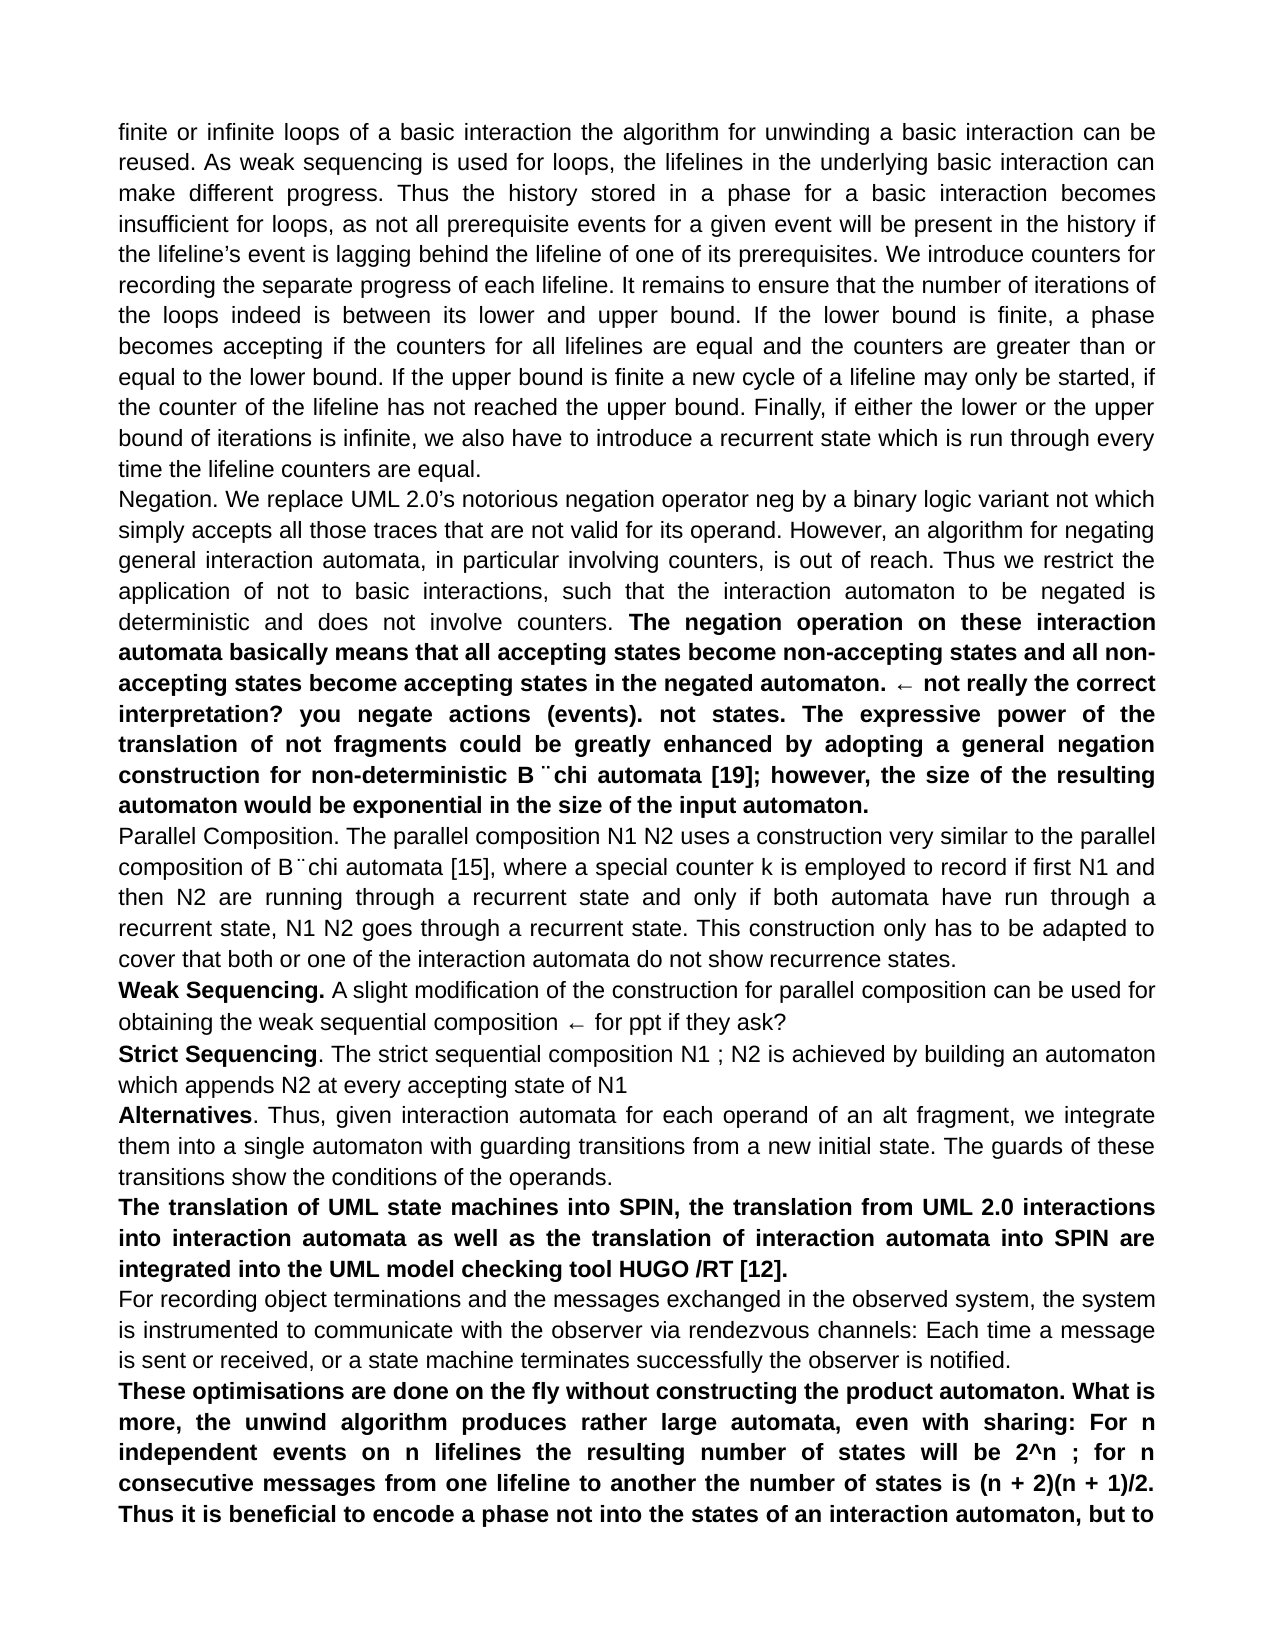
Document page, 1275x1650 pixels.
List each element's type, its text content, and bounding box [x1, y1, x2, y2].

text The translation of UML state machines into SPIN, the translation from UML 2.0 interactions into interaction automata as well as the translation of interaction automata into SPIN are integrated into the UML model checking tool HUGO /RT [12]. [118, 1194, 1157, 1282]
text Parallel Composition. The parallel composition N1 N2 uses a construction very similar to the parallel composition of B ̈ chi automata [15], where a special counter k is employed to record if first N1 and then N2 are running through a recurrent state and only if both automata have run through a recurrent state, N1 N2 goes through a recurrent state. This construction only has to be adapted to cover that both or one of the interaction automata do not show recurrence states. [118, 822, 1157, 972]
text Alternatives. Thus, given interaction automata for each operand of an alt fragment, we integrate them into a single automaton with guarding transitions from a new initial state. The guards of these transitions show the conditions of the operands. [118, 1102, 1157, 1190]
text Weak Sequencing. A slight modification of the construction for parallel composition can be used for obtaining the weak sequential composition ← for ppt if they ask? [118, 976, 1157, 1035]
text Negation. We replace UML 2.0’s notorious negation operator neg by a binary logic variant not which simply accepts all those traces that are not valid for its operand. However, an algorithm for negating general interaction automata, in particular involving counters, is out of reach. Thus we restrict the application of not to basic interactions, such that the interaction automaton to be negated is deterministic and does not involve counters. The negation operation on these interaction automata basically means that all accepting states become non-accepting states and all non-accepting states become accepting states in the negated automaton. ← not really the correct interpretation? you negate actions (events). not states. The expressive power of the translation of not fragments could be greatly enhanced by adopting a general negation construction for non-deterministic B ̈ chi automata [19]; however, the size of the resulting automaton would be exponential in the size of the input automaton. [118, 486, 1157, 819]
text These optimisations are done on the fly without constructing the product automaton. What is more, the unwind algorithm produces rather large automata, even with sharing: For n independent events on n lifelines the resulting number of states will be 2^n ; for n consecutive messages from one lifeline to another the number of states is (n + 2)(n + 1)/2. Thus it is beneficial to encode a phase not into the states of an interaction automaton, but to [118, 1377, 1157, 1527]
text finite or infinite loops of a basic interaction the algorithm for unwinding a basic interaction can be reused. As weak sequencing is used for loops, the lifelines in the underlying basic interaction can make different progress. Thus the history stored in a phase for a basic interaction becomes insufficient for loops, as not all prerequisite events for a given event will be present in the history if the lifeline’s event is lagging behind the lifeline of one of its prerequisites. We introduce counters for recording the separate progress of each lifeline. It remains to ensure that the number of iterations of the loops indeed is between its lower and upper bound. If the lower bound is finite, a phase becomes accepting if the counters for all lifelines are equal and the counters are greater than or equal to the lower bound. If the upper bound is finite a new cycle of a lifeline may only be started, if the counter of the lifeline has not reached the upper bound. Finally, if either the lower or the upper bound of iterations is infinite, we also have to introduce a recurrent state which is run through every time the lifeline counters are equal. [118, 118, 1157, 482]
text Strict Sequencing. The strict sequential composition N1 ; N2 is achieved by building an automaton which appends N2 at every accepting state of N1 [118, 1039, 1157, 1098]
text For recording object terminations and the messages exchanged in the observed system, the system is instrumented to communicate with the observer via rendezvous channels: Each time a message is sent or received, or a state machine terminates successfully the observer is notified. [118, 1286, 1157, 1374]
